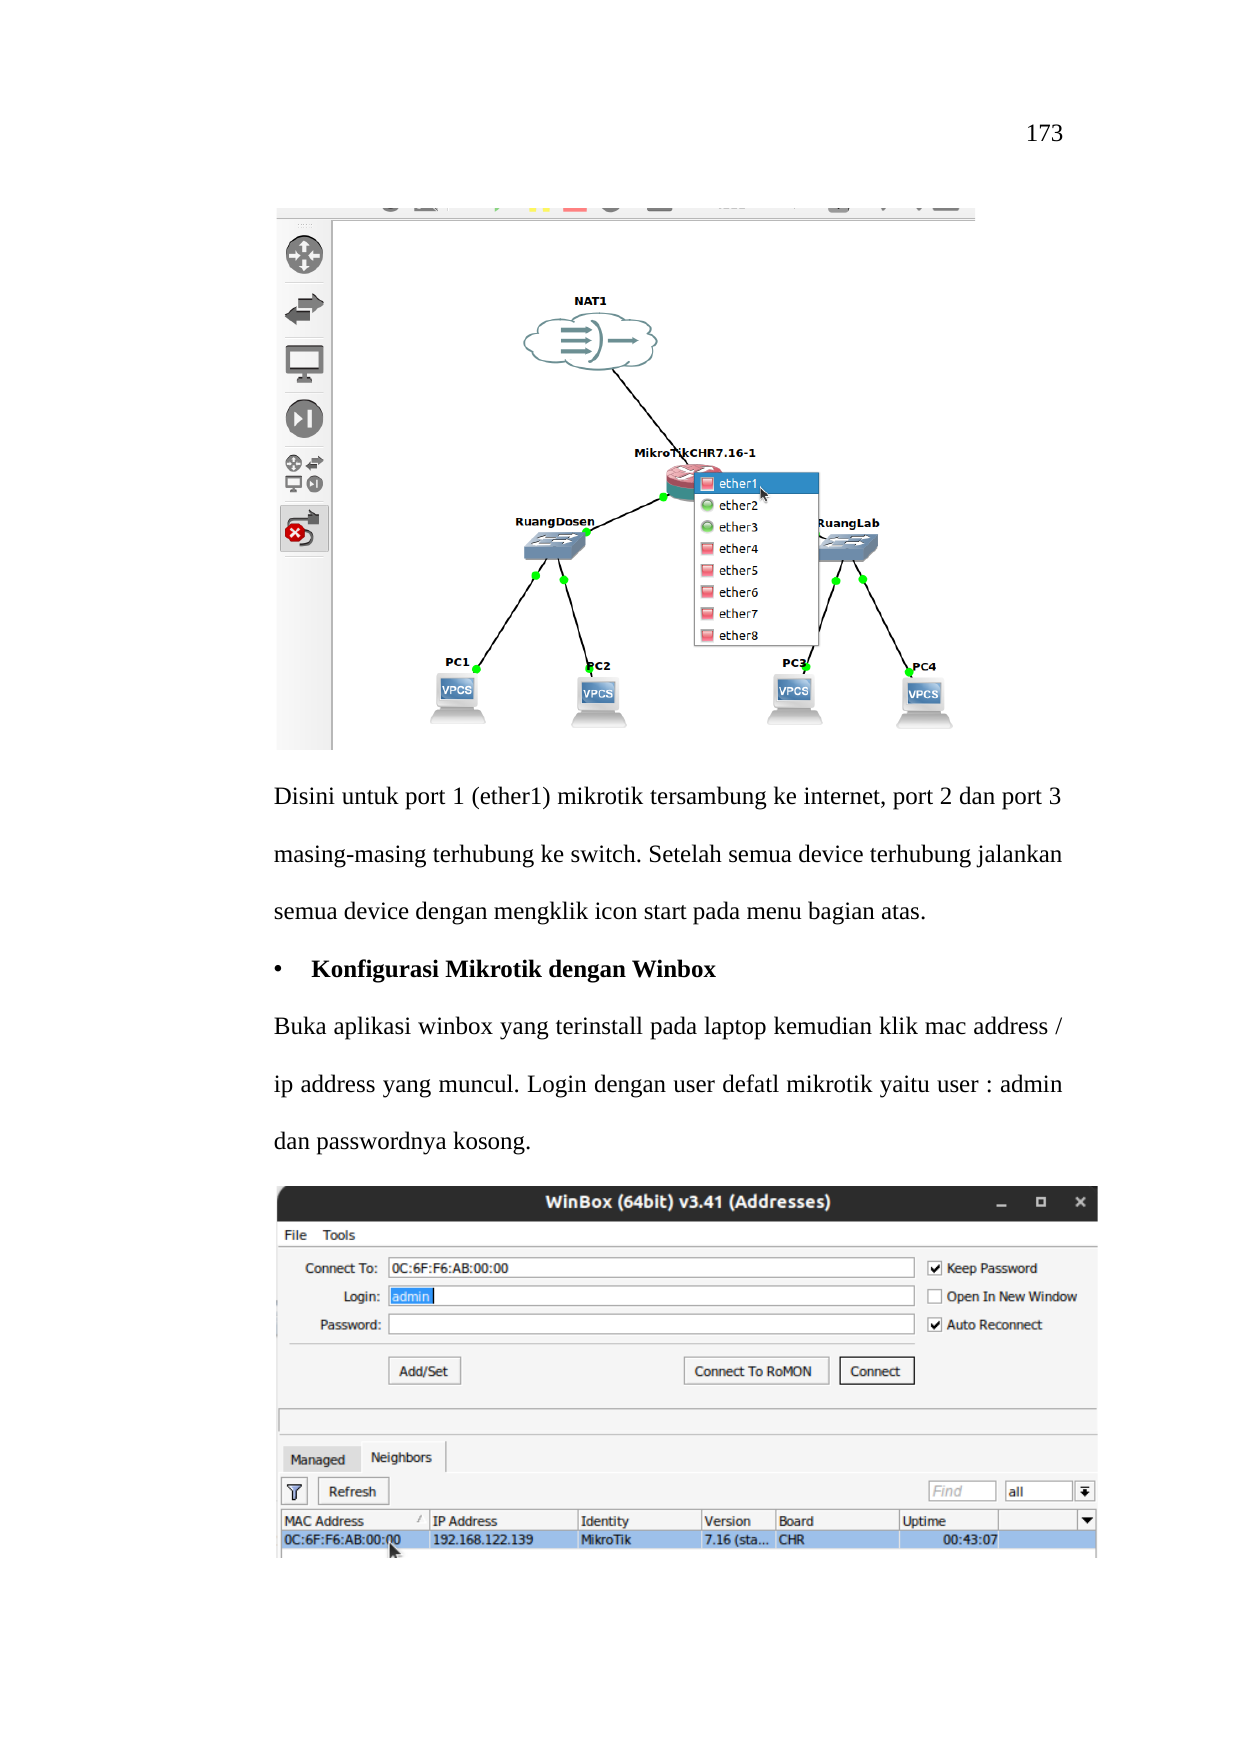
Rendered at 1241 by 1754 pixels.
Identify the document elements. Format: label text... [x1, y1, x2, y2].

picture [276, 208, 976, 750]
list Disini untuk port 1 (ether1) mikrotik tersambung ke internet, port 2 dan port 3 masing-masing terhubung ke switch. Setelah semua device terhubung jalankan semua device dengan mengklik icon start pada menu bagian atas. [236, 781, 1063, 925]
list Konfigurasi Mikrotik dengan Winbox [274, 954, 1063, 983]
picture [276, 1186, 1098, 1558]
list Buka aplikasi winbox yang terinstall pada laptop kemudian klik mac address / ip address yang muncul. Login dengan user defatl mikrotik yaitu user : admin dan passwordnya kosong. [236, 1011, 1063, 1155]
